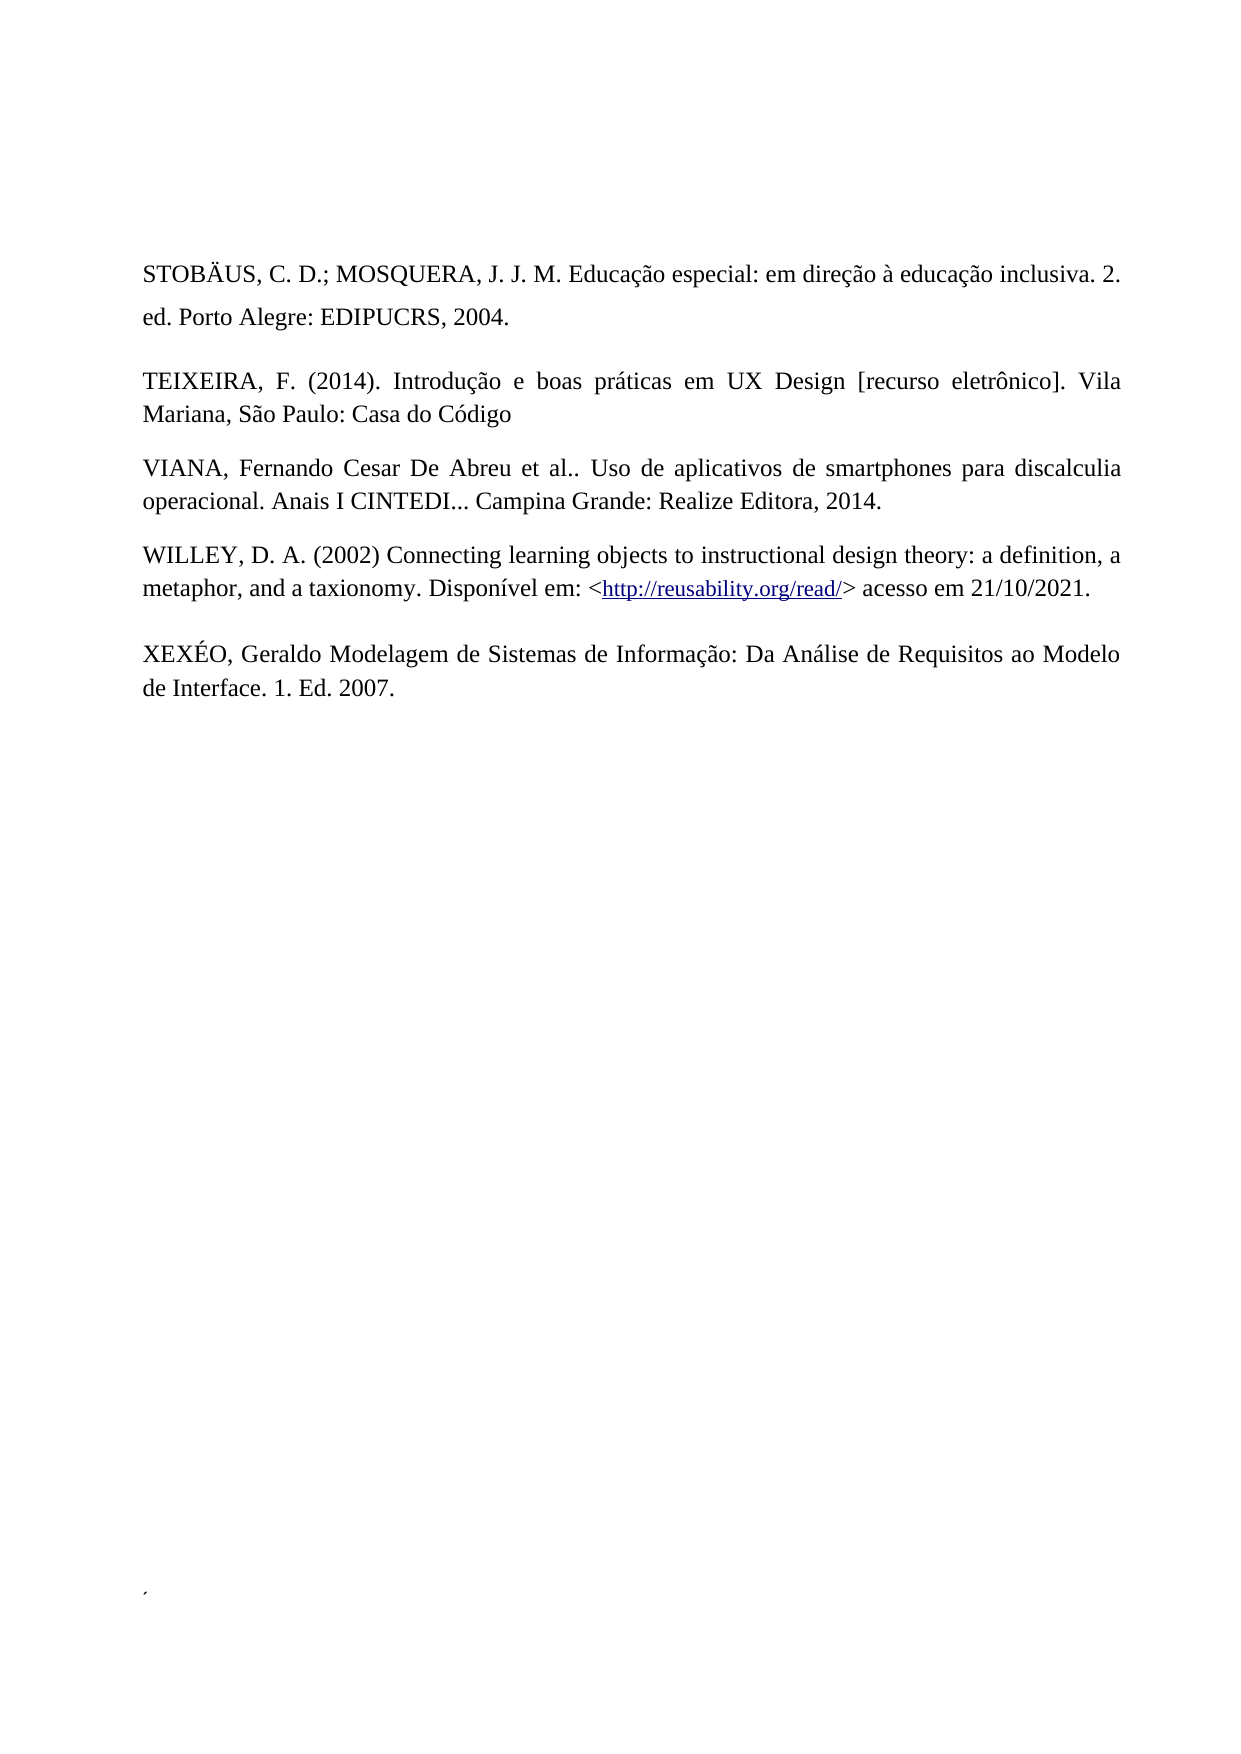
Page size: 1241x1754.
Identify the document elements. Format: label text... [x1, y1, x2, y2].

text XEXÉO, Geraldo Modelagem de Sistemas de Informação: Da Análise de Requisitos ao Modelo de Interface. 1. Ed. 2007. [142, 639, 1122, 701]
text VIANA, Fernando Cesar De Abreu et al.. Uso de aplicativos de smartphones para discalculia operacional. Anais I CINTEDI... Campina Grande: Realize Editora, 2014. [142, 453, 1122, 515]
text TEIXEIRA, F. (2014). Introdução e boas práticas em UX Design [recurso eletrônico]. Vila Mariana, São Paulo: Casa do Código [142, 366, 1122, 428]
text STOBÄUS, C. D.; MOSQUERA, J. J. M. Educação especial: em direção à educação inclusiva. 2. ed. Porto Alegre: EDIPUCRS, 2004. [142, 259, 1122, 331]
text WILLEY, D. A. (2002) Connecting learning objects to instructional design theory: a definition, a metaphor, and a taxionomy. Disponível em: <http://reusability.org/read/> acesso em 21/10/2021. [142, 540, 1122, 602]
